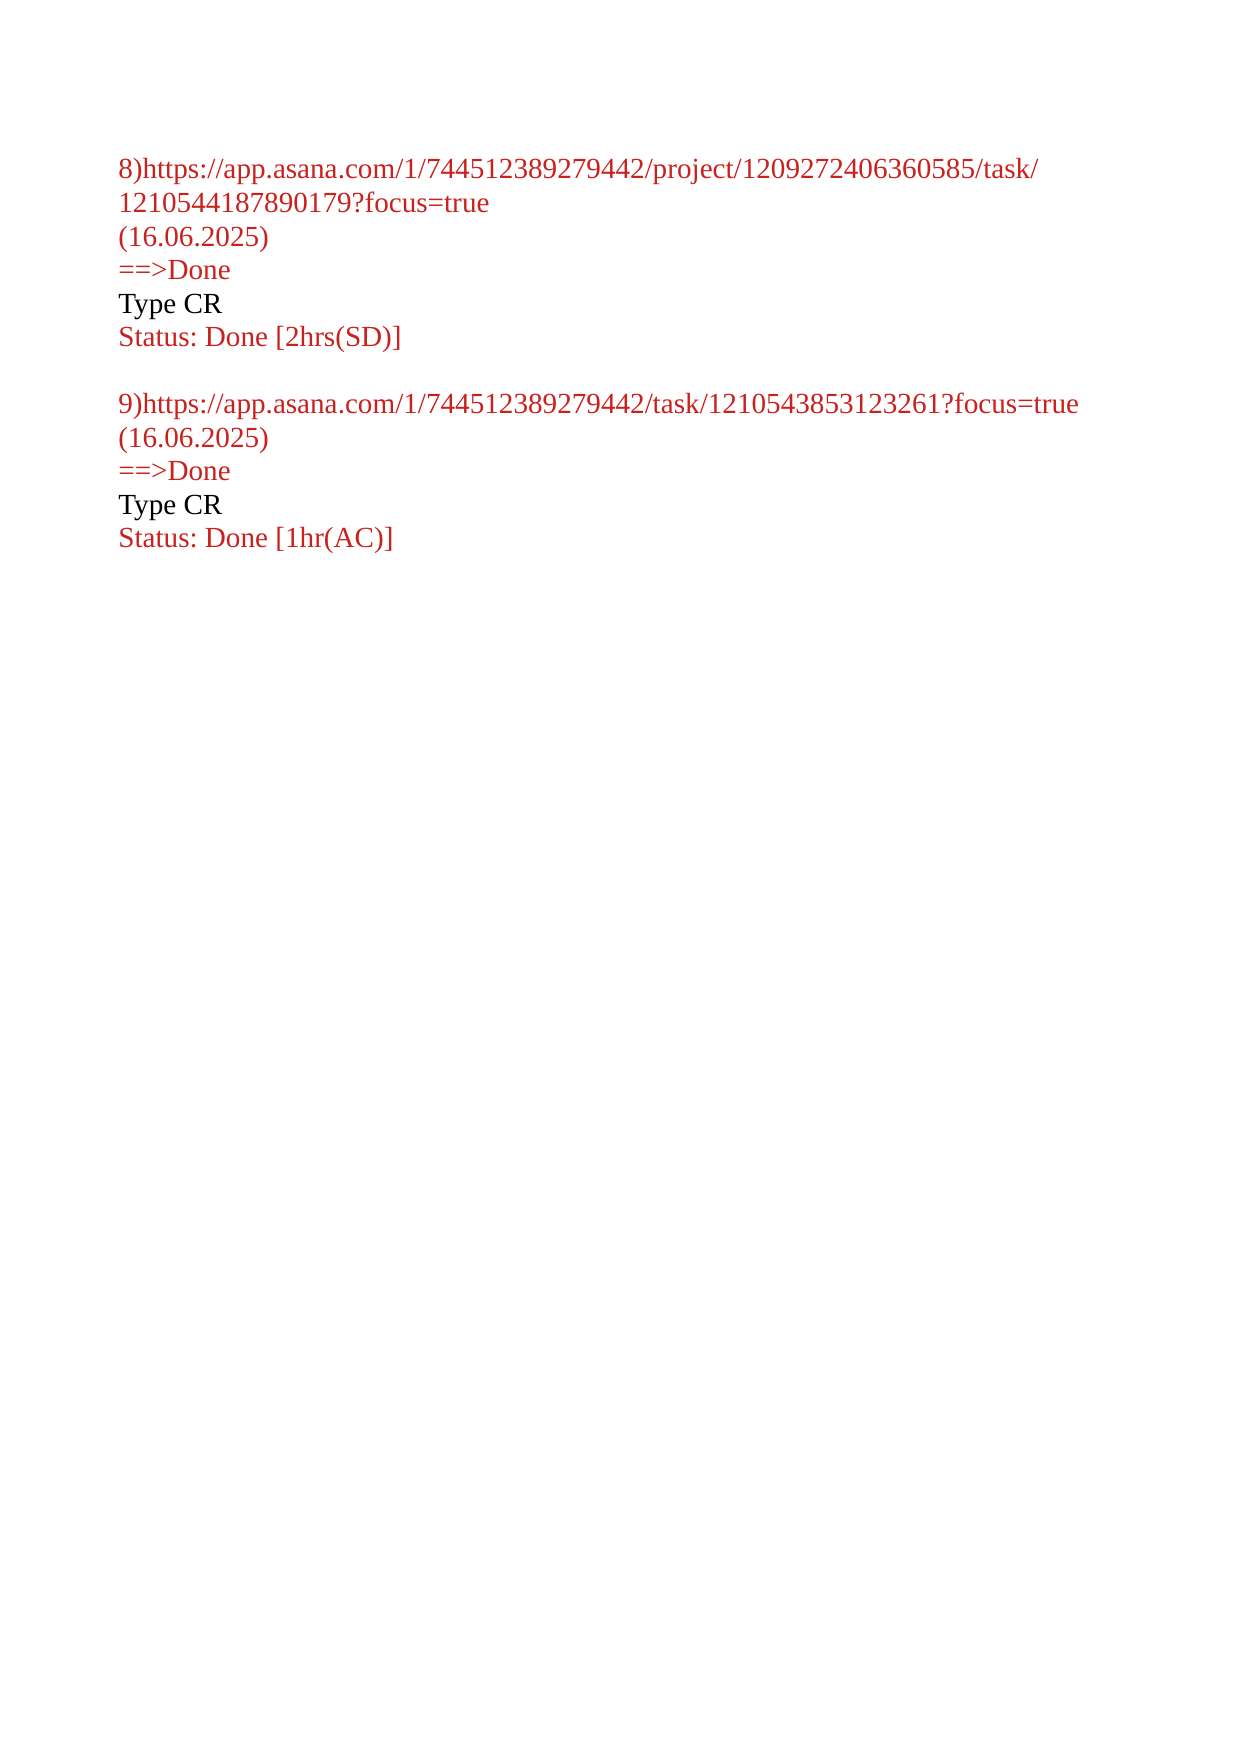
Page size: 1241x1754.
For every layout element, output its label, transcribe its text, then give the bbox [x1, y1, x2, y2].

text 8)https://app.asana.com/1/744512389279442/project/1209272406360585/task/1210544187890179?focus=true [118, 152, 1122, 219]
text 9)https://app.asana.com/1/744512389279442/task/1210543853123261?focus=true [118, 386, 1122, 420]
text Status: Done [2hrs(SD)] [118, 319, 1122, 353]
text ==>Done [118, 453, 1122, 487]
text (16.06.2025) [118, 420, 1122, 453]
text Type CR [118, 487, 1122, 521]
text (16.06.2025) [118, 219, 1122, 252]
text Type CR [118, 286, 1122, 319]
text Status: Done [1hr(AC)] [118, 521, 1122, 554]
text ==>Done [118, 252, 1122, 286]
